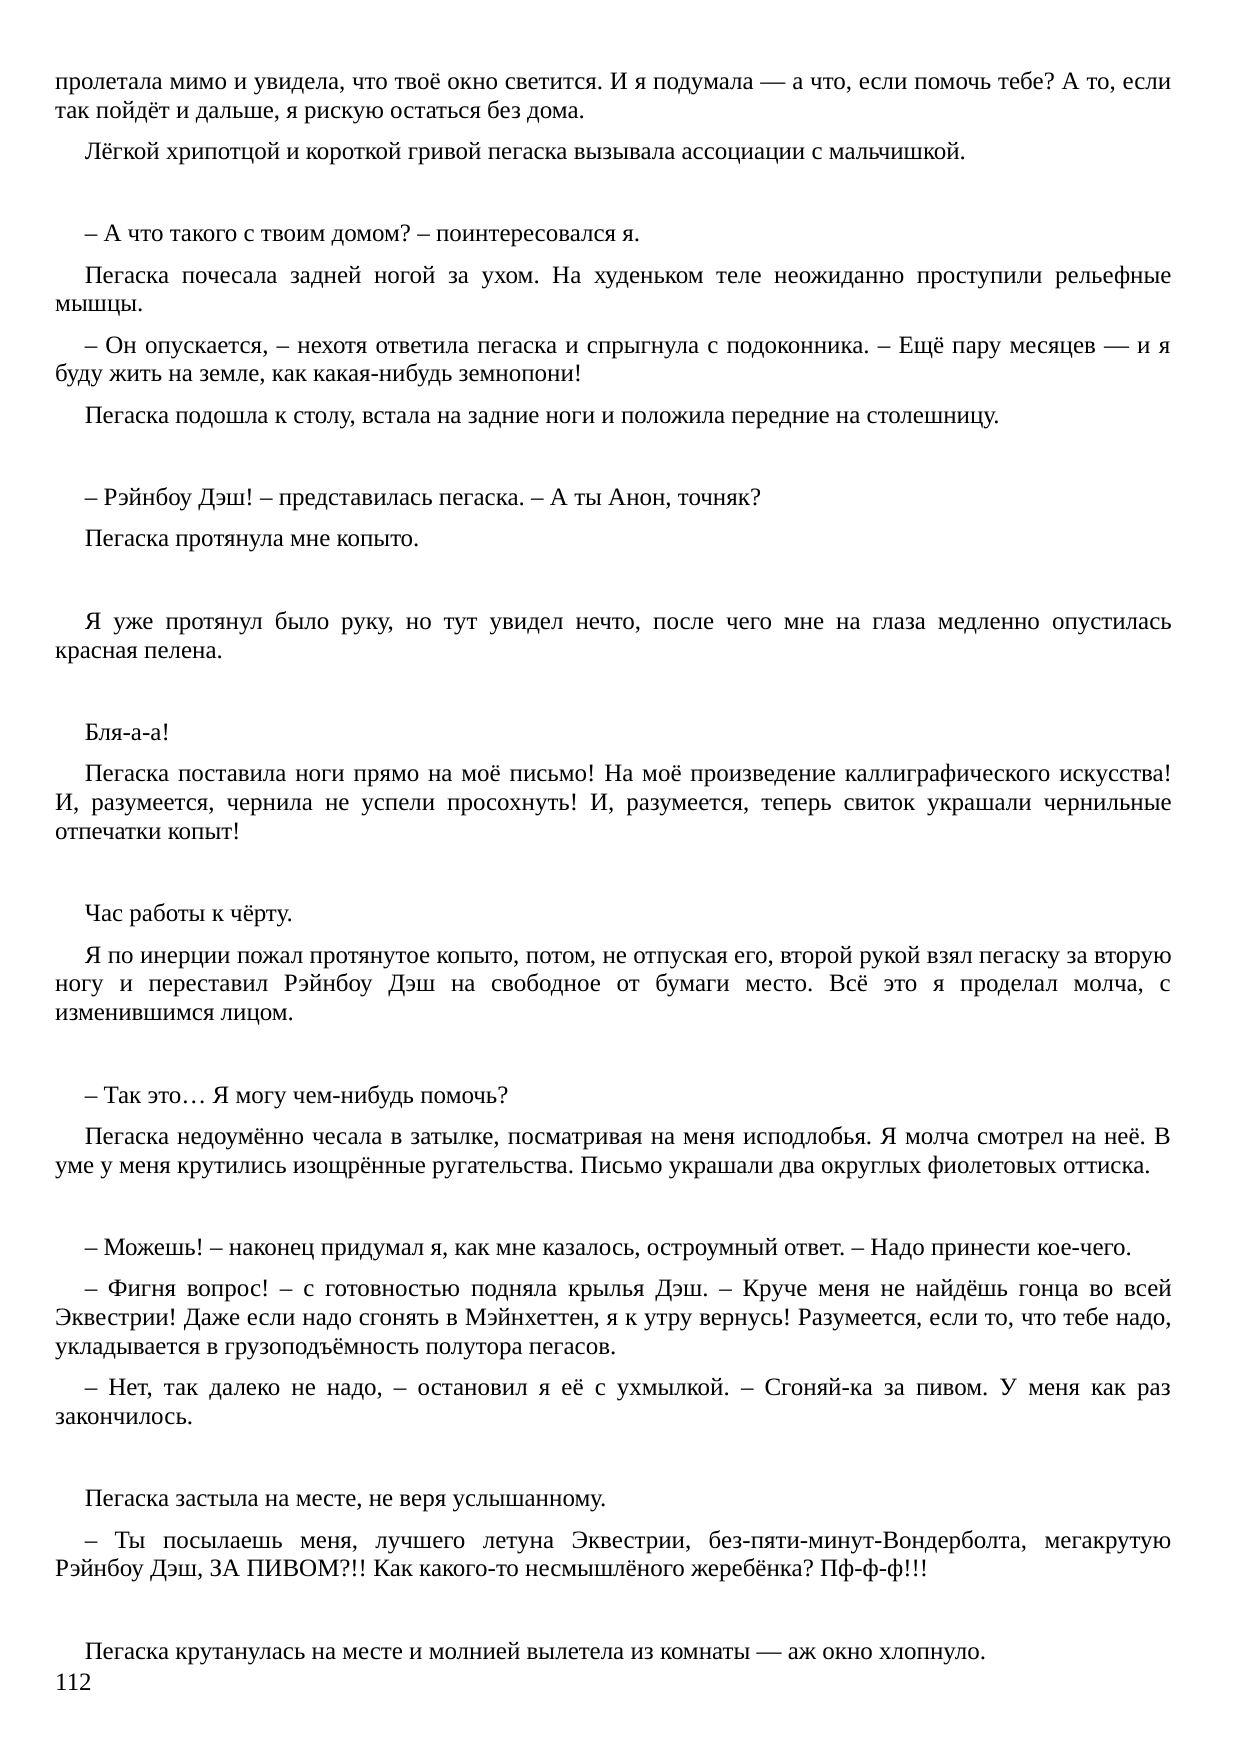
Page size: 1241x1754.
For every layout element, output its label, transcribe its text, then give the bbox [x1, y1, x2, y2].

text Пегаска недоумённо чесала в затылке, посматривая на меня исподлобья. Я молча смотрел на неё. В уме у меня крутились изощрённые ругательства. Письмо украшали два округлых фиолетовых оттиска. [55, 1121, 1173, 1178]
text Пегаска крутанулась на месте и молнией вылетела из комнаты — аж окно хлопнуло. [55, 1636, 1173, 1665]
text – Можешь! – наконец придумал я, как мне казалось, остроумный ответ. – Надо принести кое-чего. [55, 1232, 1173, 1261]
text Пегаска поставила ноги прямо на моё письмо! На моё произведение каллиграфического искусства! И, разумеется, чернила не успели просохнуть! И, разумеется, теперь свиток украшали чернильные отпечатки копыт! [55, 758, 1173, 845]
text Лёгкой хрипотцой и короткой гривой пегаска вызывала ассоциации с мальчишкой. [55, 136, 1173, 165]
text – Ты посылаешь меня, лучшего летуна Эквестрии, без-пяти-минут-Вондерболта, мегакрутую Рэйнбоу Дэш, ЗА ПИВОМ?!! Как какого-то несмышлёного жеребёнка? Пф-ф-ф!!! [55, 1525, 1173, 1582]
text Пегаска застыла на месте, не веря услышанному. [55, 1483, 1173, 1512]
text – Он опускается, – нехотя ответила пегаска и спрыгнула с подоконника. – Ещё пару месяцев — и я буду жить на земле, как какая-нибудь земнопони! [55, 330, 1173, 387]
text – Нет, так далеко не надо, – остановил я её с ухмылкой. – Сгоняй-ка за пивом. У меня как раз закончилось. [55, 1372, 1173, 1430]
text Пегаска протянула мне копыто. [55, 523, 1173, 552]
text Я по инерции пожал протянутое копыто, потом, не отпуская его, второй рукой взял пегаску за вторую ногу и переставил Рэйнбоу Дэш на свободное от бумаги место. Всё это я проделал молча, с изменившимся лицом. [55, 940, 1173, 1026]
text – Фигня вопрос! – с готовностью подняла крылья Дэш. – Круче меня не найдёшь гонца во всей Эквестрии! Даже если надо сгонять в Мэйнхеттен, я к утру вернусь! Разумеется, если то, что тебе надо, укладывается в грузоподъёмность полутора пегасов. [55, 1273, 1173, 1360]
text – Рэйнбоу Дэш! – представилась пегаска. – А ты Анон, точняк? [55, 482, 1173, 511]
text Бля-а-а! [55, 717, 1173, 746]
text Пегаска подошла к столу, встала на задние ноги и положила передние на столешницу. [55, 400, 1173, 428]
text – А что такого с твоим домом? – поинтересовался я. [55, 218, 1173, 247]
text Я уже протянул было руку, но тут увидел нечто, после чего мне на глаза медленно опустилась красная пелена. [55, 606, 1173, 663]
text – Так это… Я могу чем-нибудь помочь? [55, 1080, 1173, 1108]
text Пегаска почесала задней ногой за ухом. На худеньком теле неожиданно проступили рельефные мышцы. [55, 260, 1173, 317]
text пролетала мимо и увидела, что твоё окно светится. И я подумала — а что, если помочь тебе? А то, если так пойдёт и дальше, я рискую остаться без дома. [55, 66, 1173, 123]
text Час работы к чёрту. [55, 898, 1173, 927]
